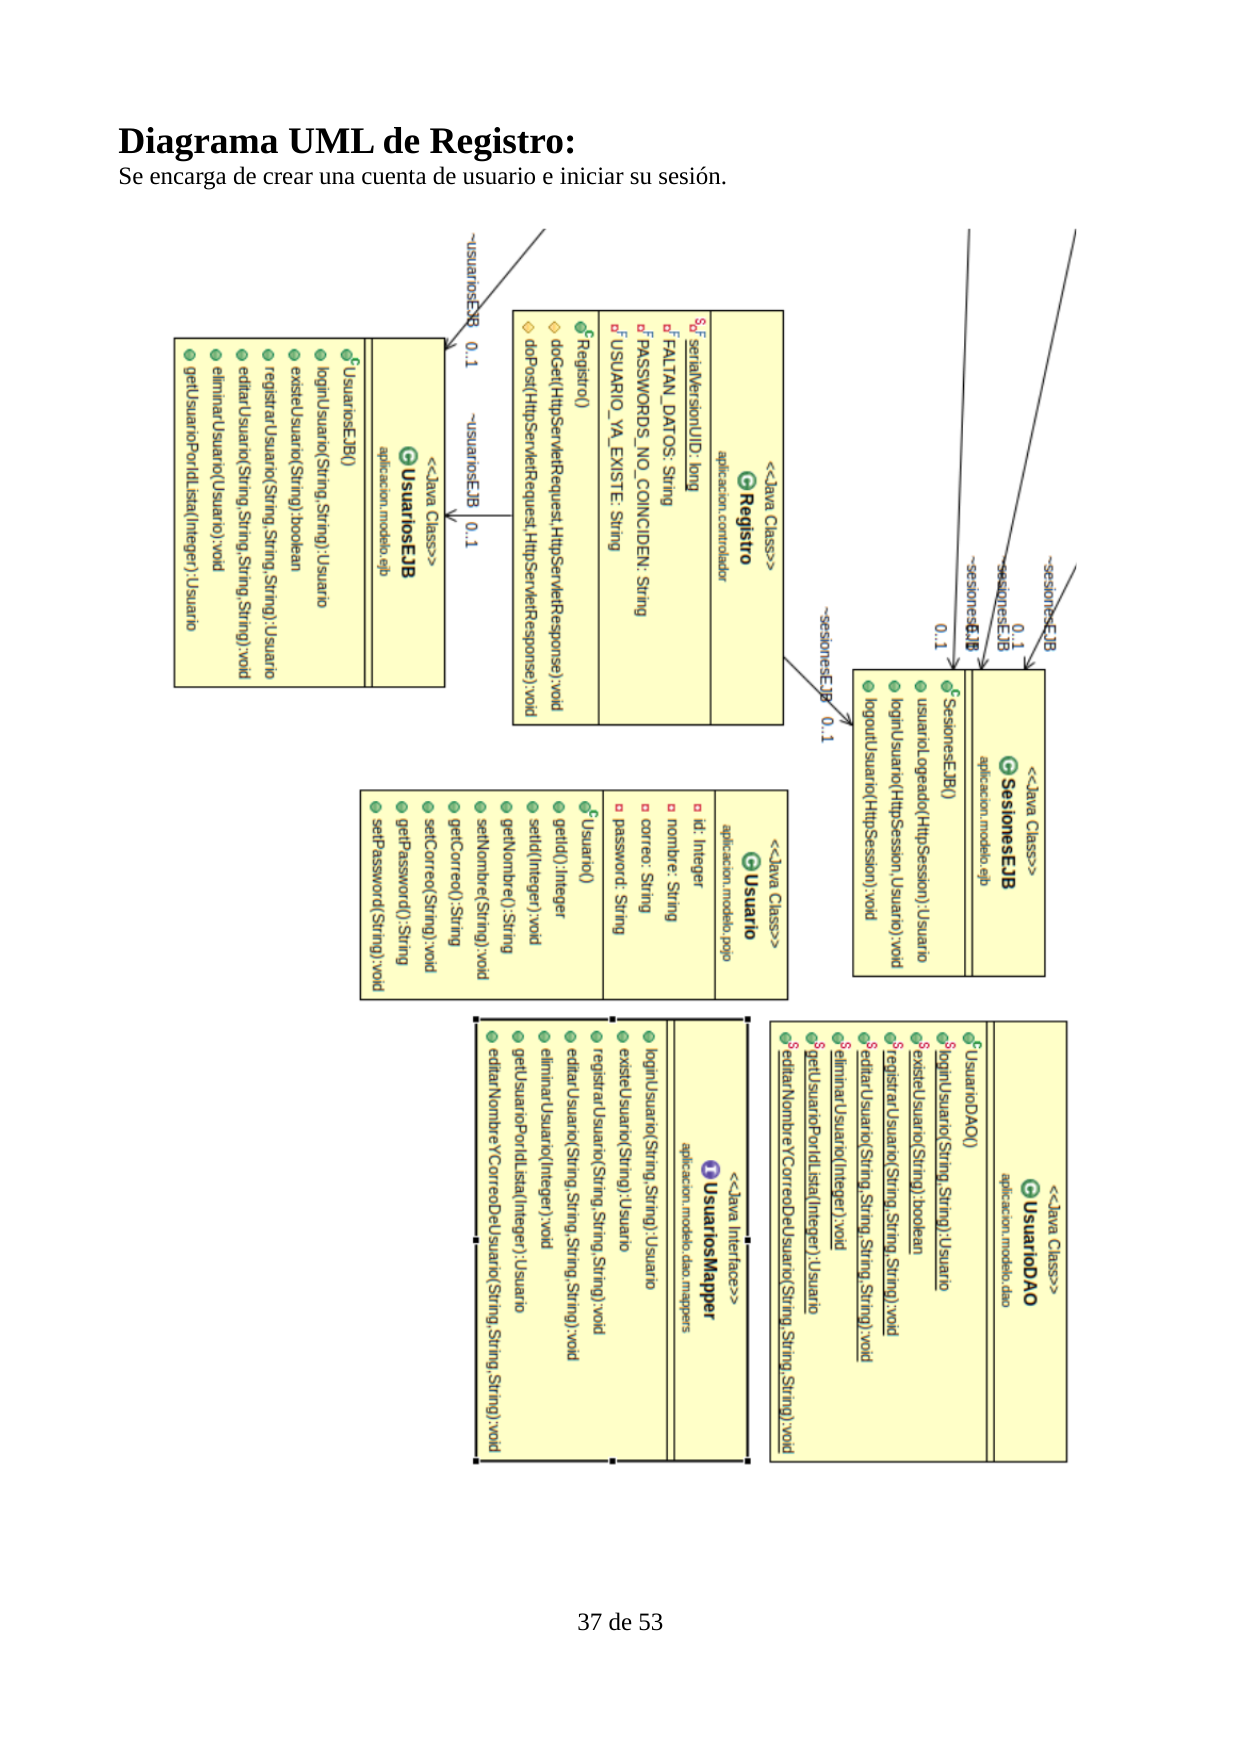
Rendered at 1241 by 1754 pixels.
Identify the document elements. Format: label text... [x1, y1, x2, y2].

picture [165, 230, 1077, 1469]
text Diagrama UML de Registro: [118, 118, 1122, 161]
text Se encarga de crear una cuenta de usuario e iniciar su sesión. [118, 161, 1122, 190]
